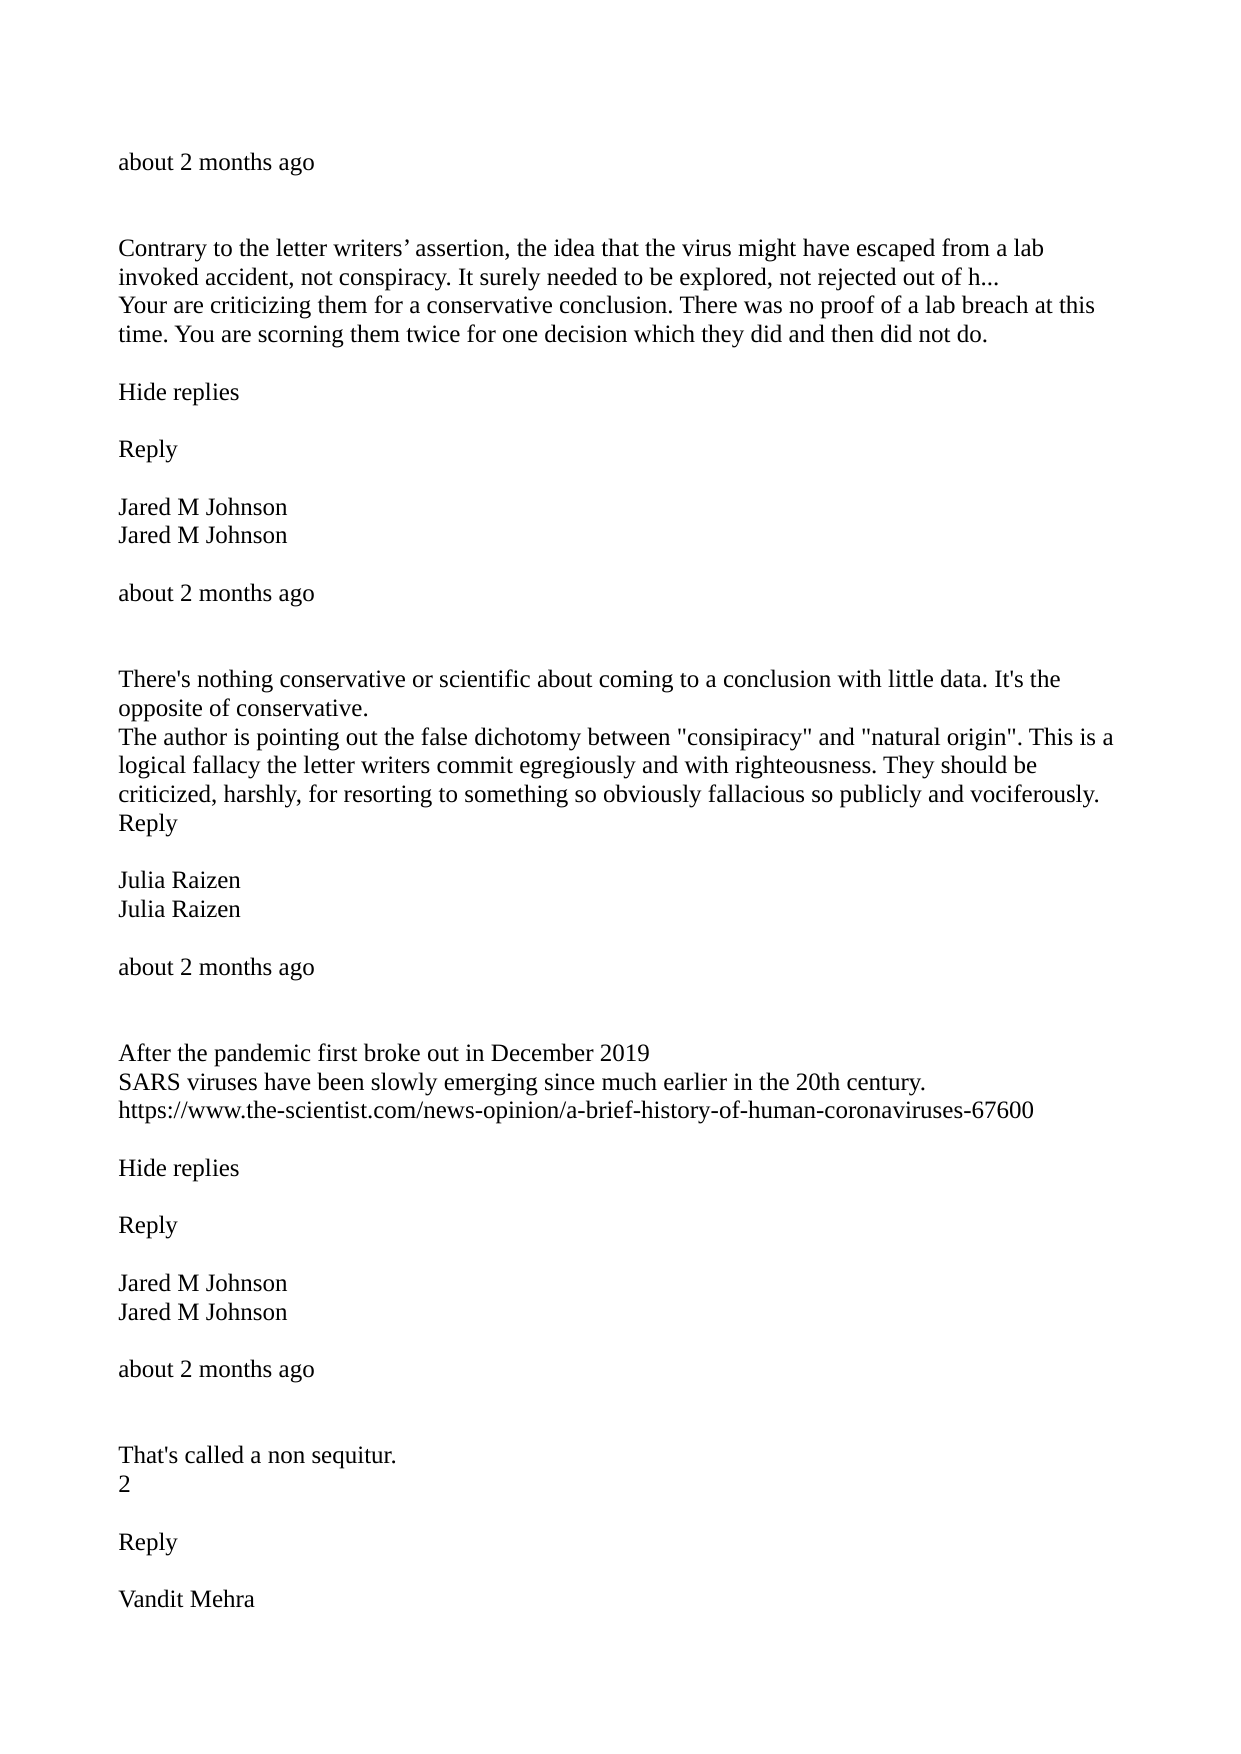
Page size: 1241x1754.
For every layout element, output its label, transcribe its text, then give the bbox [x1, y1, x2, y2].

text 2 [118, 1469, 1122, 1498]
text Julia Raizen [118, 866, 1122, 894]
text Reply [118, 1527, 1122, 1556]
text Jared M Johnson [118, 492, 1122, 521]
text There's nothing conservative or scientific about coming to a conclusion with little data. It's the opposite of conservative. [118, 664, 1122, 722]
text about 2 months ago [118, 952, 1122, 981]
text Jared M Johnson [118, 521, 1122, 549]
text about 2 months ago [118, 147, 1122, 176]
text SARS viruses have been slowly emerging since much earlier in the 20th century. [118, 1067, 1122, 1096]
text Reply [118, 434, 1122, 463]
text The author is pointing out the false dichotomy between "consipiracy" and "natural origin". This is a logical fallacy the letter writers commit egregiously and with righteousness. They should be criticized, harshly, for resorting to something so obviously fallacious so publicly and vociferously. [118, 722, 1122, 808]
text Jared M Johnson [118, 1297, 1122, 1326]
text After the pandemic first broke out in December 2019 [118, 1038, 1122, 1067]
text about 2 months ago [118, 1354, 1122, 1383]
text about 2 months ago [118, 578, 1122, 607]
text Contrary to the letter writers’ assertion, the idea that the virus might have escaped from a lab invoked accident, not conspiracy. It surely needed to be explored, not rejected out of h... [118, 233, 1122, 291]
text Your are criticizing them for a conservative conclusion. There was no proof of a lab breach at this time. You are scorning them twice for one decision which they did and then did not do. [118, 291, 1122, 348]
text Vandit Mehra [118, 1584, 1122, 1613]
text Hide replies [118, 1153, 1122, 1182]
text Reply [118, 1211, 1122, 1239]
text Julia Raizen [118, 894, 1122, 923]
text That's called a non sequitur. [118, 1441, 1122, 1469]
text Jared M Johnson [118, 1268, 1122, 1297]
text https://www.the-scientist.com/news-opinion/a-brief-history-of-human-coronaviruses-67600 [118, 1096, 1122, 1124]
text Hide replies [118, 377, 1122, 406]
text Reply [118, 808, 1122, 837]
